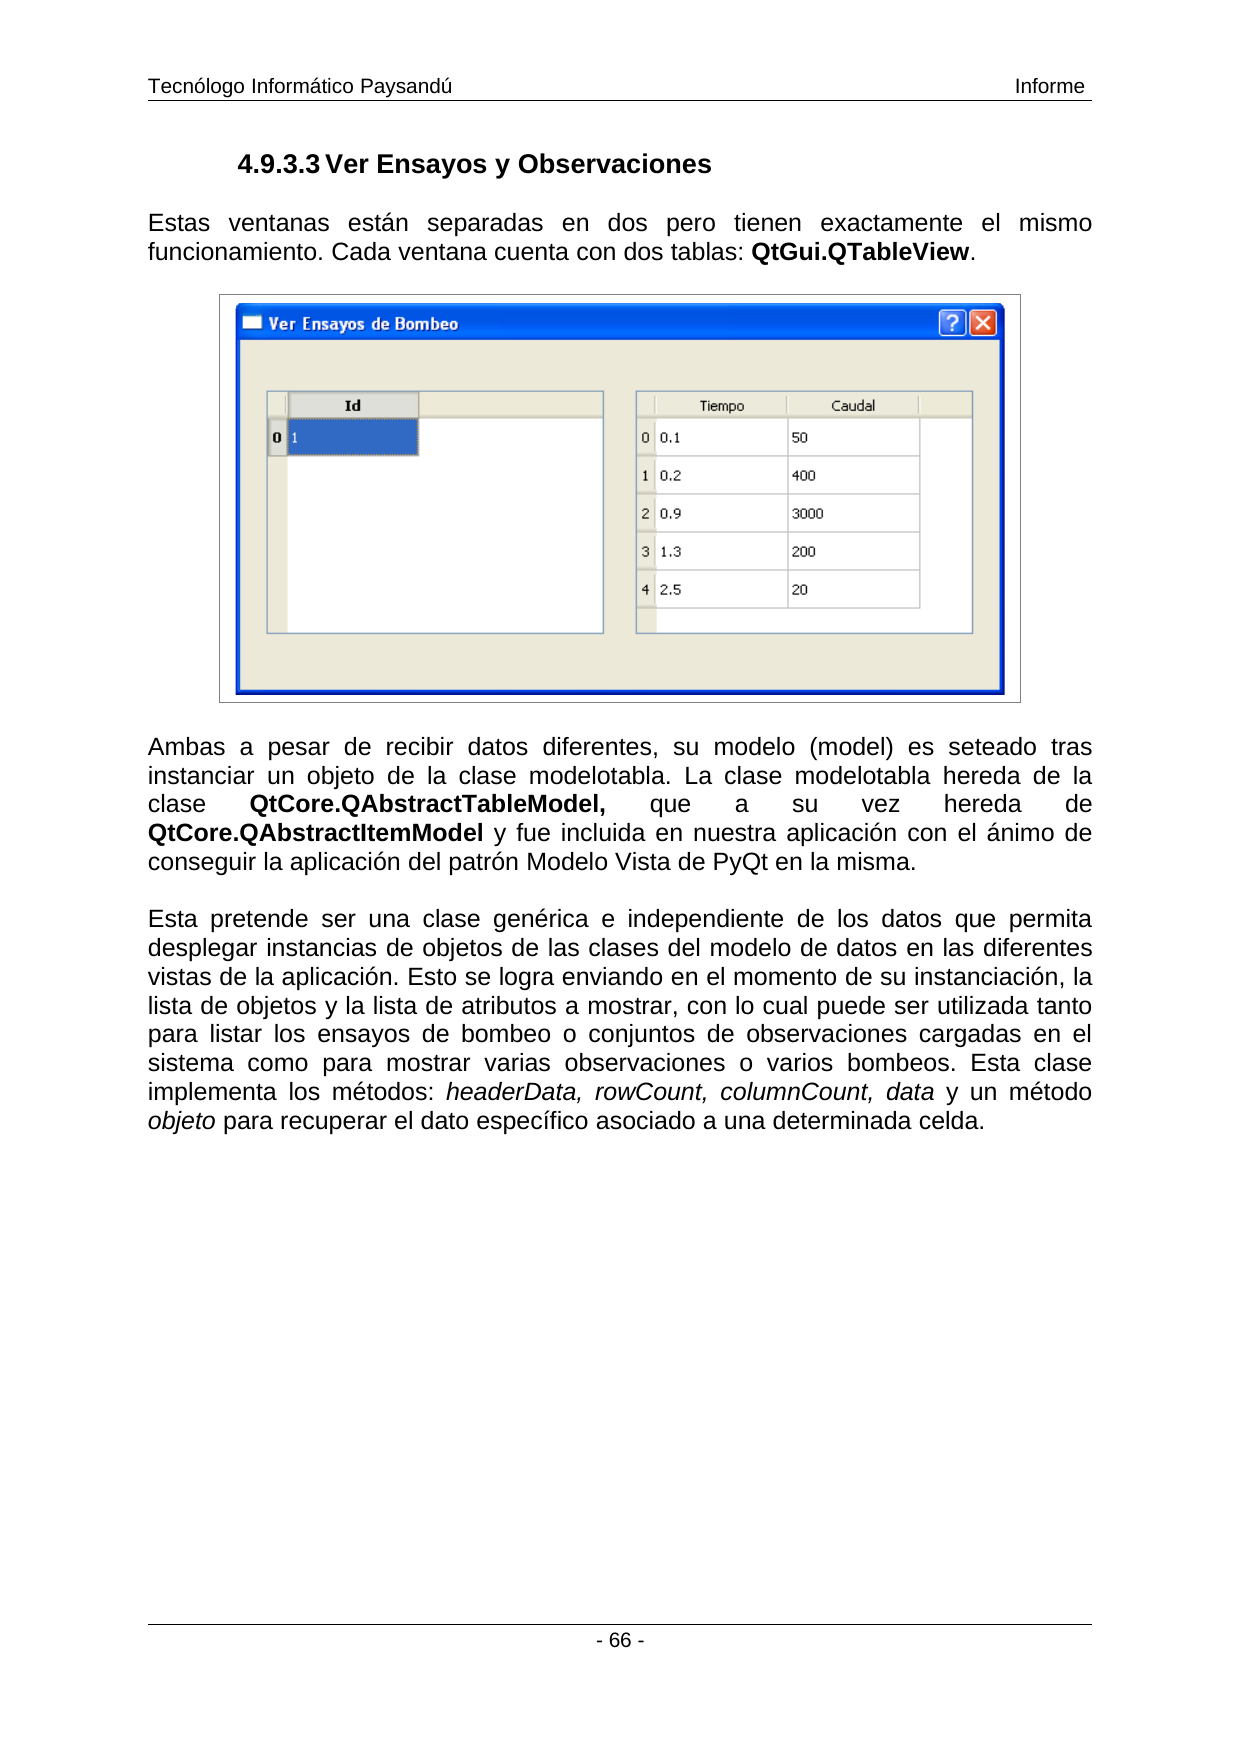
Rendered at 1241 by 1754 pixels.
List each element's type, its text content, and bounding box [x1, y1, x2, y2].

text Estas ventanas están separadas en dos pero tienen exactamente el mismo funcionamiento. Cada ventana cuenta con dos tablas: QtGui.QTableView. [148, 208, 1092, 265]
text Esta pretende ser una clase genérica e independiente de los datos que permita desplegar instancias de objetos de las clases del modelo de datos en las diferentes vistas de la aplicación. Esto se logra enviando en el momento de su instanciación, la lista de objetos y la lista de atributos a mostrar, con lo cual puede ser utilizada tanto para listar los ensayos de bombeo o conjuntos de observaciones cargadas en el sistema como para mostrar varias observaciones o varios bombeos. Esta clase implementa los métodos: headerData, rowCount, columnCount, data y un método objeto para recuperar el dato específico asociado a una determinada celda. [148, 904, 1092, 1134]
picture [235, 303, 1005, 695]
subtitle Ver Ensayos y Observaciones [237, 148, 1092, 179]
text Ambas a pesar de recibir datos diferentes, su modelo (model) es seteado tras instanciar un objeto de la clase modelotabla. La clase modelotabla hereda de la clase QtCore.QAbstractTableModel, que a su vez hereda de QtCore.QAbstractItemModel y fue incluida en nuestra aplicación con el ánimo de conseguir la aplicación del patrón Modelo Vista de PyQt en la misma. [148, 732, 1092, 876]
